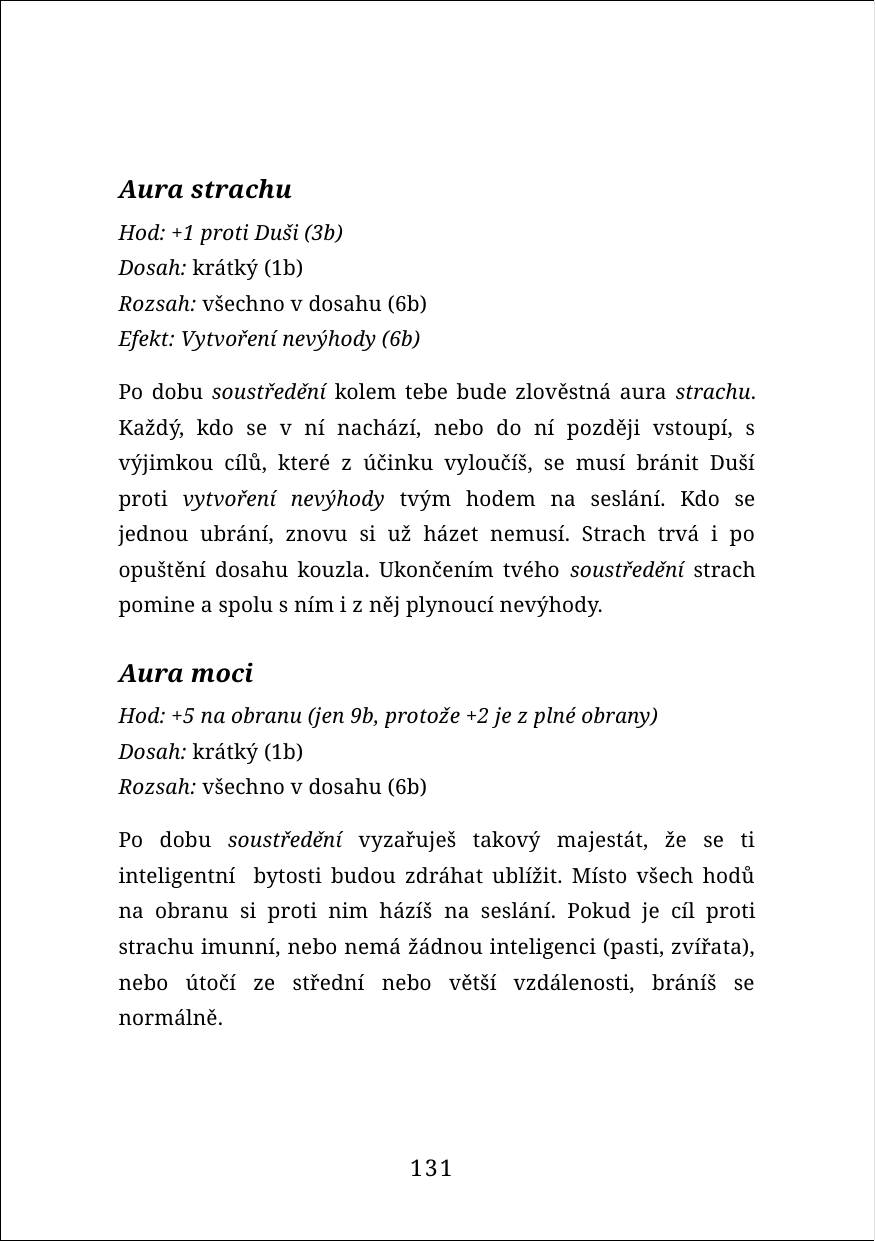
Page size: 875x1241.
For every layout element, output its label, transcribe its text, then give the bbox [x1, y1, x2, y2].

text Po dobu soustředění vyzařuješ takový majestát, že se ti inteligentní bytosti budou zdráhat ublížit. Místo všech hodů na obranu si proti nim házíš na seslání. Pokud je cíl proti strachu imunní, nebo nemá žádnou inteligenci (pasti, zvířata), nebo útočí ze střední nebo větší vzdálenosti, bráníš se normálně. [118, 826, 756, 1032]
text Po dobu soustředění kolem tebe bude zlověstná aura strachu. Každý, kdo se v ní nachází, nebo do ní později vstoupí, s výjimkou cílů, které z účinku vyloučíš, se musí bránit Duší proti vytvoření nevýhody tvým hodem na seslání. Kdo se jednou ubrání, znovu si už házet nemusí. Strach trvá i po opuštění dosahu kouzla. Ukončením tvého soustředění strach pomine a spolu s ním i z něj plynoucí nevýhody. [118, 377, 756, 619]
subtitle Aura strachu [118, 172, 756, 206]
subtitle Aura moci [118, 656, 756, 689]
text Hod: +1 proti Duši (3b) Dosah: krátký (1b) Rozsah: všechno v dosahu (6b) Efekt: Vytvoření nevýhody (6b) [118, 218, 756, 353]
text Hod: +5 na obranu (jen 9b, protože +2 je z plné obrany) Dosah: krátký (1b) Rozsah: všechno v dosahu (6b) [118, 701, 756, 801]
